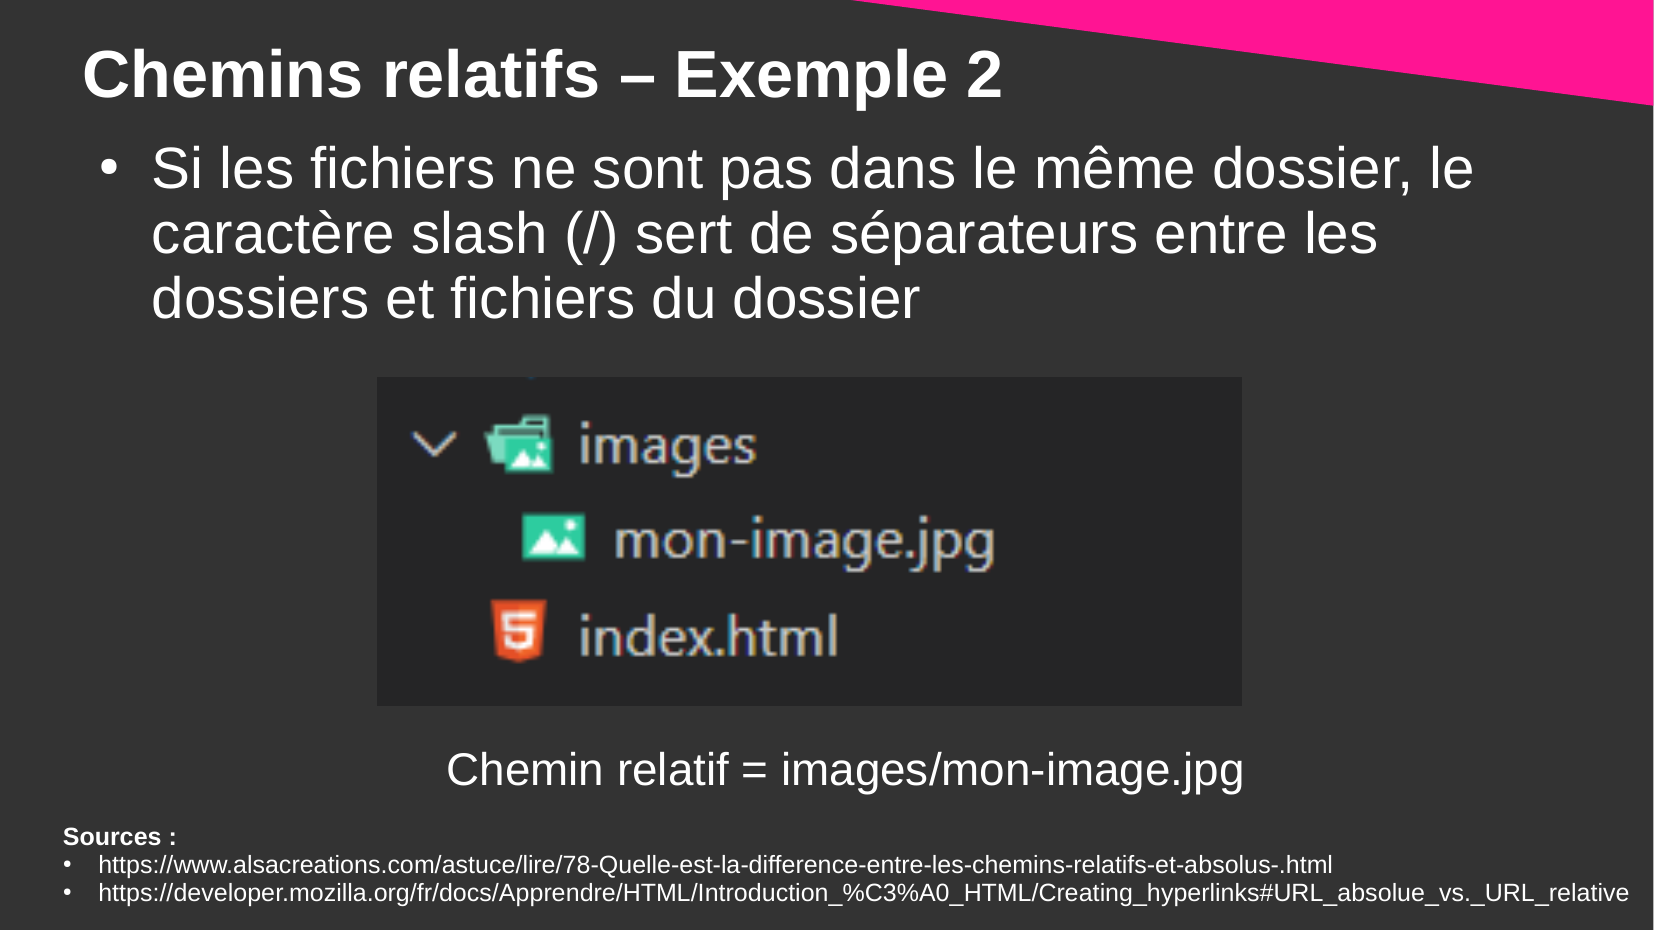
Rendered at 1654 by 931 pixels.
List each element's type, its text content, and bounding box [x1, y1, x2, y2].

text_box Sources : https://www.alsacreations.com/astuce/lire/78-Quelle-est-la-difference-entre-les-chemins-relatifs-et-absolus-.html https://developer.mozilla.org/fr/docs/Apprendre/HTML/Introduction_%C3%A0_HTML/Creating_hyperlinks#URL_absolue_vs._URL_relative [48, 815, 1654, 915]
title Chemins relatifs – Exemple 2 [82, 37, 1134, 122]
picture [377, 377, 1242, 706]
text_box [850, 0, 1654, 106]
list Si les fichiers ne sont pas dans le même dossier, le caractère slash (/) sert de séparateurs entre les dossiers et fichiers du dossier [80, 135, 1607, 402]
title Chemin relatif = images/mon-image.jpg [271, 744, 1421, 805]
